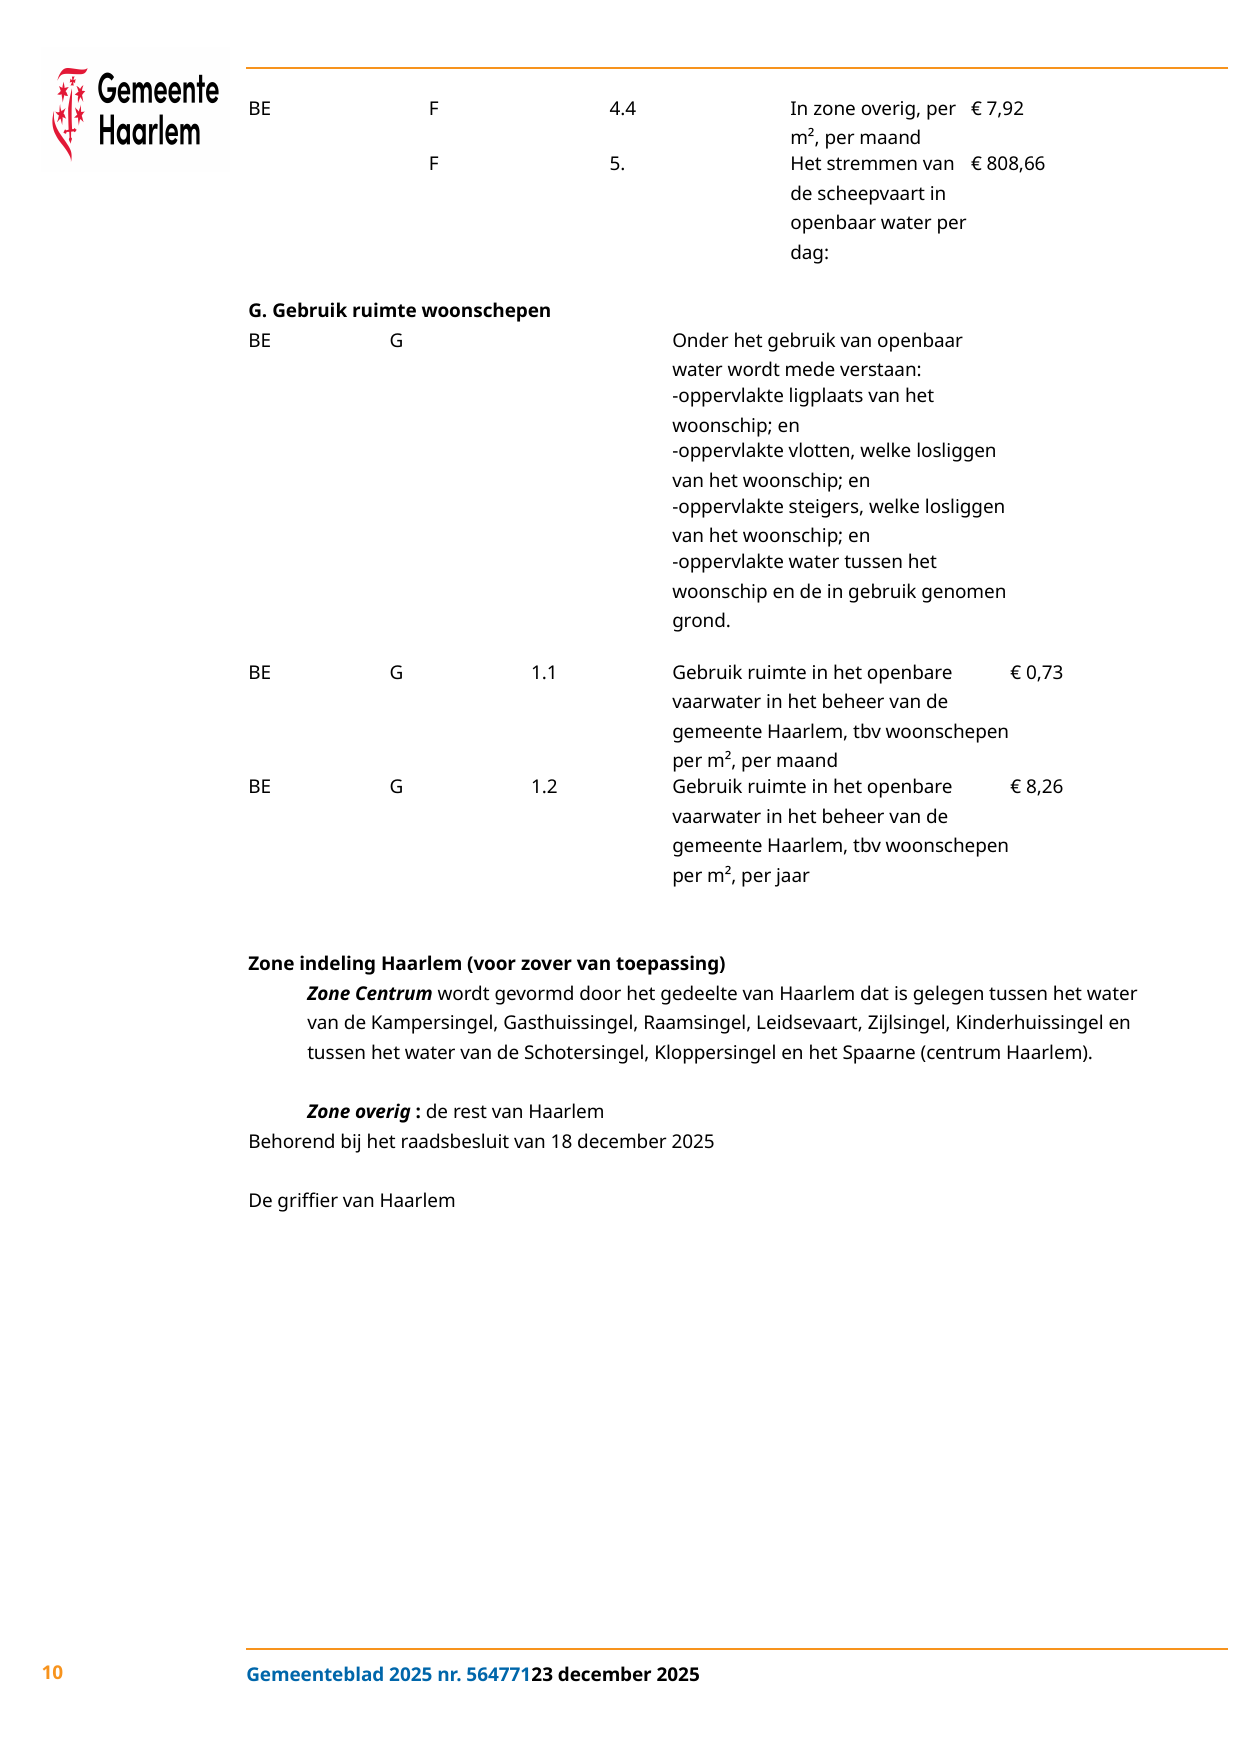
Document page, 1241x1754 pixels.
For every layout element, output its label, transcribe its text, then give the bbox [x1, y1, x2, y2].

table_header G [389, 327, 531, 382]
table_header BE [248, 327, 389, 382]
table_cell Gebruik ruimte in het openbare vaarwater in het beheer van de gemeente Haarlem, tbv woonschepen per m², per maand [672, 659, 1010, 773]
table_cell [1010, 438, 1152, 493]
table_cell -oppervlakte steigers, welke losliggen van het woonschip; en [672, 493, 1010, 548]
table_cell -oppervlakte vlotten, welke losliggen van het woonschip; en [672, 438, 1010, 493]
table_cell € 0,73 [1010, 659, 1152, 773]
table_cell 4.4 [609, 95, 790, 150]
table_cell € 7,92 [971, 95, 1152, 150]
table_header [1010, 327, 1152, 382]
list Zone overig : de rest van Haarlem [248, 1098, 1152, 1124]
table_cell [248, 493, 389, 548]
table_cell [531, 548, 672, 633]
table_cell [248, 150, 429, 264]
table_cell Het stremmen van de scheepvaart in openbaar water per dag: [790, 150, 971, 264]
table_cell 5. [609, 150, 790, 264]
picture [41, 47, 231, 172]
table_cell F [429, 150, 609, 264]
table_cell [531, 493, 672, 548]
text Behorend bij het raadsbesluit van 18 december 2025 [248, 1128, 1152, 1153]
table_cell [389, 548, 531, 633]
table_cell Gebruik ruimte in het openbare vaarwater in het beheer van de gemeente Haarlem, tbv woonschepen per m², per jaar [672, 774, 1010, 888]
table_cell [389, 633, 531, 659]
table_cell [389, 438, 531, 493]
text G. Gebruik ruimte woonschepen [248, 297, 1152, 323]
table_cell G [389, 659, 531, 773]
table_cell [389, 383, 531, 438]
table_cell € 808,66 [971, 150, 1152, 264]
table_cell 1.1 [531, 659, 672, 773]
table_cell G [389, 774, 531, 888]
table_cell [1010, 383, 1152, 438]
table_cell [248, 438, 389, 493]
text Zone indeling Haarlem (voor zover van toepassing) [248, 950, 1152, 976]
table_cell 1.2 [531, 774, 672, 888]
table_cell [389, 493, 531, 548]
table_cell [248, 383, 389, 438]
table_cell -oppervlakte water tussen het woonschip en de in gebruik genomen grond. [672, 548, 1010, 633]
table_cell [1010, 548, 1152, 633]
table_cell F [429, 95, 609, 150]
table_cell € 8,26 [1010, 774, 1152, 888]
list Zone Centrum wordt gevormd door het gedeelte van Haarlem dat is gelegen tussen het water van de Kampersingel, Gasthuissingel, Raamsingel, Leidsevaart, Zijlsingel, Kinderhuissingel en tussen het water van de Schotersingel, Kloppersingel en het Spaarne (centrum Haarlem). [248, 980, 1152, 1065]
table_cell [531, 633, 672, 659]
table_cell [248, 548, 389, 633]
table_cell BE [248, 95, 429, 150]
table_cell [1010, 633, 1152, 659]
table_cell In zone overig, per m², per maand [790, 95, 971, 150]
table_header [531, 327, 672, 382]
table_cell BE [248, 774, 389, 888]
table_cell [672, 633, 1010, 659]
table_cell [531, 438, 672, 493]
table_header Onder het gebruik van openbaar water wordt mede verstaan: [672, 327, 1010, 382]
table_cell [1010, 493, 1152, 548]
table_cell [248, 633, 389, 659]
text De griffier van Haarlem [248, 1187, 1152, 1213]
table_cell [531, 383, 672, 438]
table_cell -oppervlakte ligplaats van het woonschip; en [672, 383, 1010, 438]
table_cell BE [248, 659, 389, 773]
